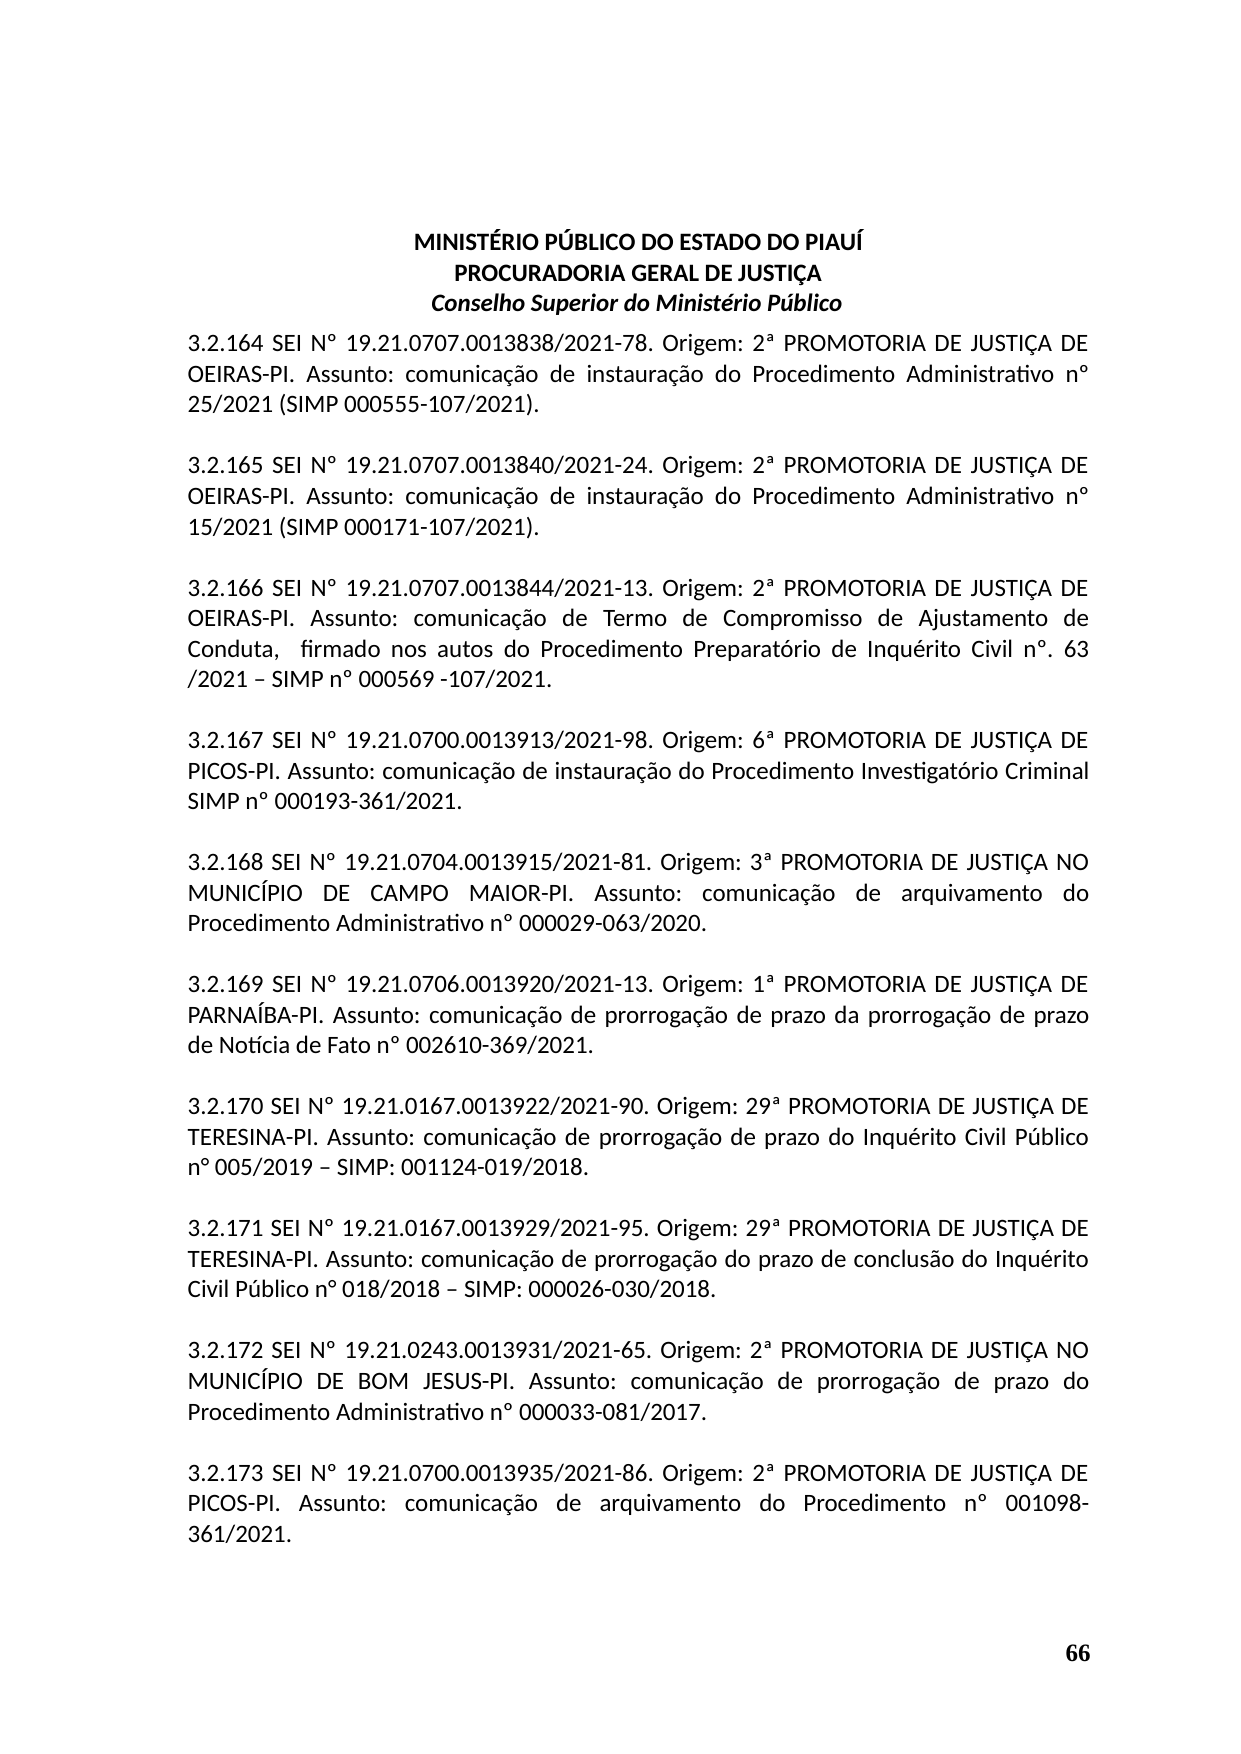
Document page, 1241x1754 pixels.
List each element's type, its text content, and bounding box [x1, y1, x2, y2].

text 3.2.169 SEI Nº 19.21.0706.0013920/2021-13. Origem: 1ª PROMOTORIA DE JUSTIÇA DE PARNAÍBA-PI. Assunto: comunicação de prorrogação de prazo da prorrogação de prazo de Notícia de Fato nº 002610-369/2021. [187, 968, 1090, 1060]
text 3.2.165 SEI Nº 19.21.0707.0013840/2021-24. Origem: 2ª PROMOTORIA DE JUSTIÇA DE OEIRAS-PI. Assunto: comunicação de instauração do Procedimento Administrativo nº 15/2021 (SIMP 000171-107/2021). [187, 449, 1090, 541]
text 3.2.171 SEI Nº 19.21.0167.0013929/2021-95. Origem: 29ª PROMOTORIA DE JUSTIÇA DE TERESINA-PI. Assunto: comunicação de prorrogação do prazo de conclusão do Inquérito Civil Público n° 018/2018 – SIMP: 000026-030/2018. [187, 1213, 1090, 1304]
text 3.2.173 SEI Nº 19.21.0700.0013935/2021-86. Origem: 2ª PROMOTORIA DE JUSTIÇA DE PICOS-PI. Assunto: comunicação de arquivamento do Procedimento nº 001098-361/2021. [187, 1457, 1090, 1548]
text 3.2.172 SEI Nº 19.21.0243.0013931/2021-65. Origem: 2ª PROMOTORIA DE JUSTIÇA NO MUNICÍPIO DE BOM JESUS-PI. Assunto: comunicação de prorrogação de prazo do Procedimento Administrativo nº 000033-081/2017. [187, 1335, 1090, 1426]
text 3.2.166 SEI Nº 19.21.0707.0013844/2021-13. Origem: 2ª PROMOTORIA DE JUSTIÇA DE OEIRAS-PI. Assunto: comunicação de Termo de Compromisso de Ajustamento de Conduta, firmado nos autos do Procedimento Preparatório de Inquérito Civil nº. 63 /2021 – SIMP nº 000569 -107/2021. [187, 572, 1090, 694]
text 3.2.167 SEI Nº 19.21.0700.0013913/2021-98. Origem: 6ª PROMOTORIA DE JUSTIÇA DE PICOS-PI. Assunto: comunicação de instauração do Procedimento Investigatório Criminal SIMP nº 000193-361/2021. [187, 724, 1090, 816]
text 3.2.170 SEI Nº 19.21.0167.0013922/2021-90. Origem: 29ª PROMOTORIA DE JUSTIÇA DE TERESINA-PI. Assunto: comunicação de prorrogação de prazo do Inquérito Civil Público n° 005/2019 – SIMP: 001124-019/2018. [187, 1091, 1090, 1182]
text 3.2.164 SEI Nº 19.21.0707.0013838/2021-78. Origem: 2ª PROMOTORIA DE JUSTIÇA DE OEIRAS-PI. Assunto: comunicação de instauração do Procedimento Administrativo nº 25/2021 (SIMP 000555-107/2021). [187, 327, 1090, 419]
text 3.2.168 SEI Nº 19.21.0704.0013915/2021-81. Origem: 3ª PROMOTORIA DE JUSTIÇA NO MUNICÍPIO DE CAMPO MAIOR-PI. Assunto: comunicação de arquivamento do Procedimento Administrativo nº 000029-063/2020. [187, 846, 1090, 938]
